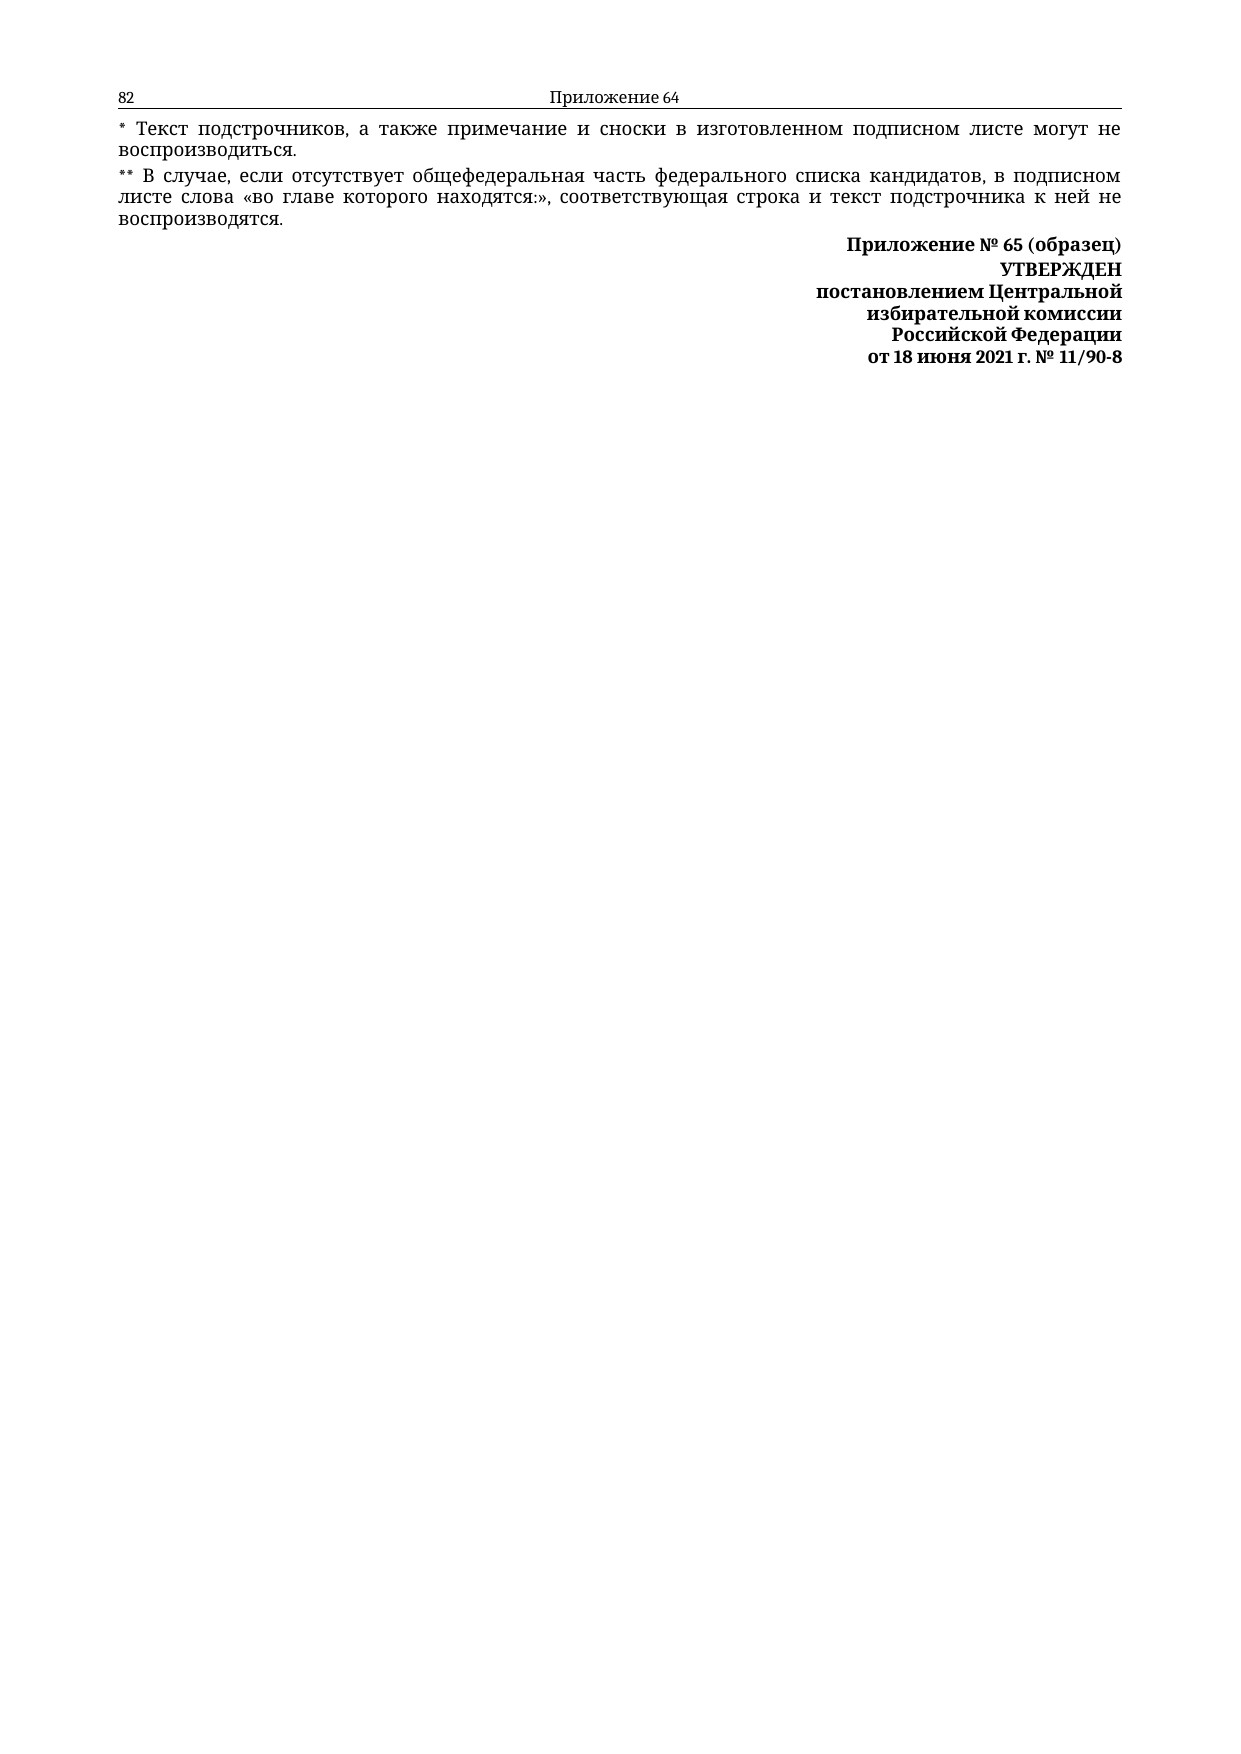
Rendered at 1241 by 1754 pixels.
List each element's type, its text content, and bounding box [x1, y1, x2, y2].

text УТВЕРЖДЕН постановлением Центральной избирательной комиссии Российской Федерации от 18 июня 2021 г. № 11/90-8 [118, 260, 1122, 368]
text * Текст подстрочников, а также примечание и сноски в изготовленном подписном листе могут не воспроизводиться. [118, 118, 1122, 161]
text Приложение № 65 (образец) [118, 234, 1122, 256]
text ** В случае, если отсутствует общефедеральная часть федерального списка кандидатов, в подписном листе слова «во главе которого находятся:», соответствующая строка и текст подстрочника к ней не воспроизводятся. [118, 165, 1122, 230]
